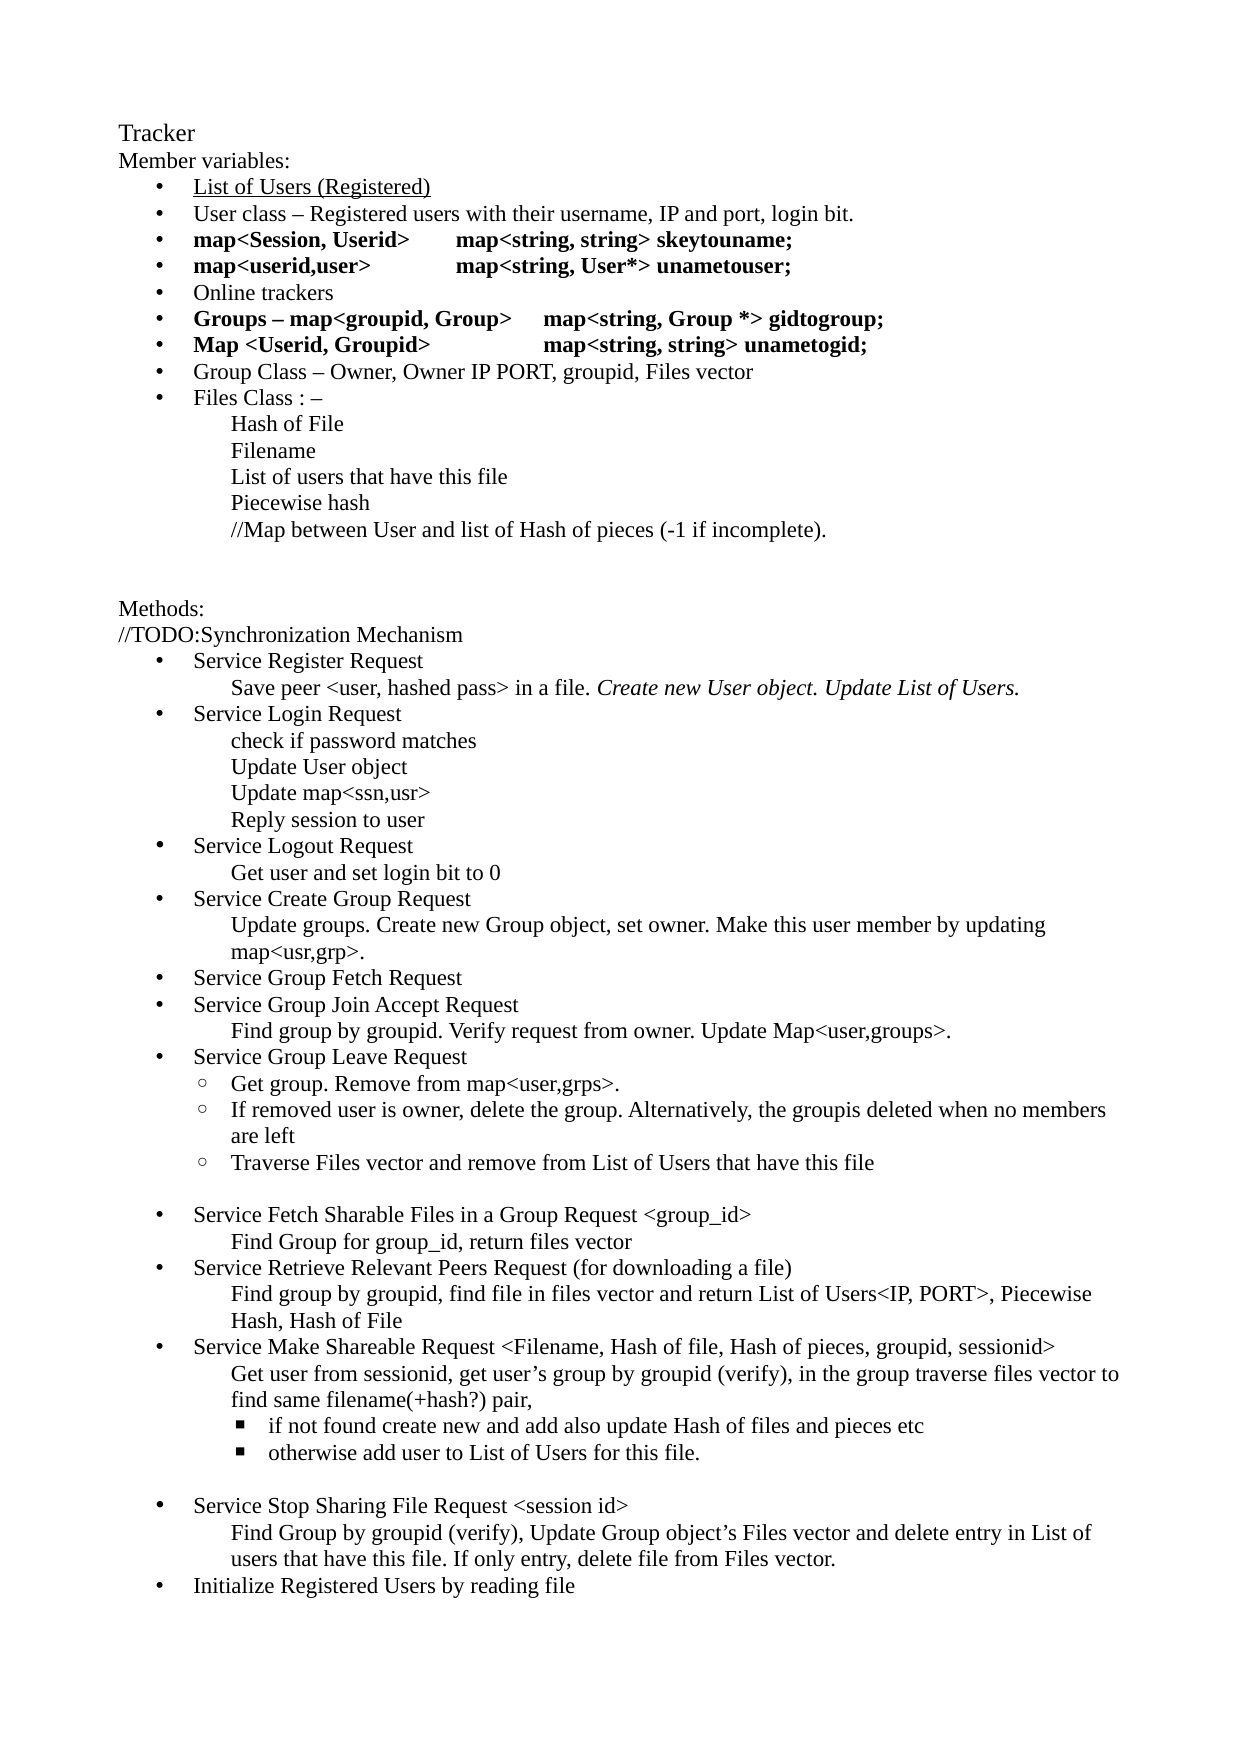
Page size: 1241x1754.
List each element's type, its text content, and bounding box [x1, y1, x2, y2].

list If removed user is owner, delete the group. Alternatively, the groupis deleted when no members are left [193, 1096, 1122, 1149]
list Initialize Registered Users by reading file [156, 1572, 1122, 1598]
list Get group. Remove from map<user,grps>. [193, 1070, 1122, 1096]
list otherwise add user to List of Users for this file. [231, 1439, 1122, 1466]
list Service Login Request [156, 700, 1122, 727]
list Group Class – Owner, Owner IP PORT, groupid, Files vector [156, 358, 1122, 384]
list Save peer <user, hashed pass> in a file. Create new User object. Update List of Users. [193, 674, 1122, 700]
list Reply session to user [193, 806, 1122, 832]
list Get user from sessionid, get user’s group by groupid (verify), in the group traverse files vector to find same filename(+hash?) pair, [193, 1359, 1122, 1412]
list Service Fetch Sharable Files in a Group Request <group_id> [156, 1201, 1122, 1228]
list Find group by groupid. Verify request from owner. Update Map<user,groups>. [193, 1017, 1122, 1043]
list map<userid,user> map<string, User*> unametouser; [156, 252, 1122, 279]
list Online trackers [156, 279, 1122, 305]
list map<Session, Userid> map<string, string> skeytouname; [156, 226, 1122, 252]
list List of Users (Registered) [156, 173, 1122, 199]
list Groups – map<groupid, Group> map<string, Group *> gidtogroup; [156, 305, 1122, 331]
list Hash of File [193, 410, 1122, 437]
list Service Make Shareable Request <Filename, Hash of file, Hash of pieces, groupid, sessionid> [156, 1333, 1122, 1359]
list Service Logout Request [156, 832, 1122, 859]
list Service Register Request [156, 648, 1122, 674]
list Update map<ssn,usr> [193, 779, 1122, 806]
list Service Create Group Request [156, 885, 1122, 912]
list Service Group Leave Request [156, 1043, 1122, 1070]
list Service Stop Sharing File Request <session id> [156, 1492, 1122, 1519]
list Traverse Files vector and remove from List of Users that have this file [193, 1149, 1122, 1175]
list Find group by groupid, find file in files vector and return List of Users<IP, PORT>, Piecewise Hash, Hash of File [193, 1281, 1122, 1333]
list Find Group for group_id, return files vector [193, 1228, 1122, 1254]
text Tracker [118, 118, 1122, 147]
list List of users that have this file [193, 463, 1122, 489]
list Piecewise hash [193, 489, 1122, 516]
list Files Class : – [156, 384, 1122, 410]
text //TODO:Synchronization Mechanism [118, 621, 1122, 648]
text Methods: [118, 595, 1122, 621]
list Update groups. Create new Group object, set owner. Make this user member by updating map<usr,grp>. [193, 912, 1122, 964]
list if not found create new and add also update Hash of files and pieces etc [231, 1412, 1122, 1439]
list check if password matches [193, 727, 1122, 753]
list //Map between User and list of Hash of pieces (-1 if incomplete). [193, 516, 1122, 542]
list User class – Registered users with their username, IP and port, login bit. [156, 199, 1122, 226]
list Service Retrieve Relevant Peers Request (for downloading a file) [156, 1254, 1122, 1281]
list Filename [193, 437, 1122, 463]
list Service Group Join Accept Request [156, 991, 1122, 1017]
text Member variables: [118, 147, 1122, 173]
list Service Group Fetch Request [156, 964, 1122, 991]
list Update User object [193, 753, 1122, 779]
list Map <Userid, Groupid> map<string, string> unametogid; [156, 331, 1122, 358]
list Find Group by groupid (verify), Update Group object’s Files vector and delete entry in List of users that have this file. If only entry, delete file from Files vector. [193, 1519, 1122, 1572]
list Get user and set login bit to 0 [193, 859, 1122, 885]
